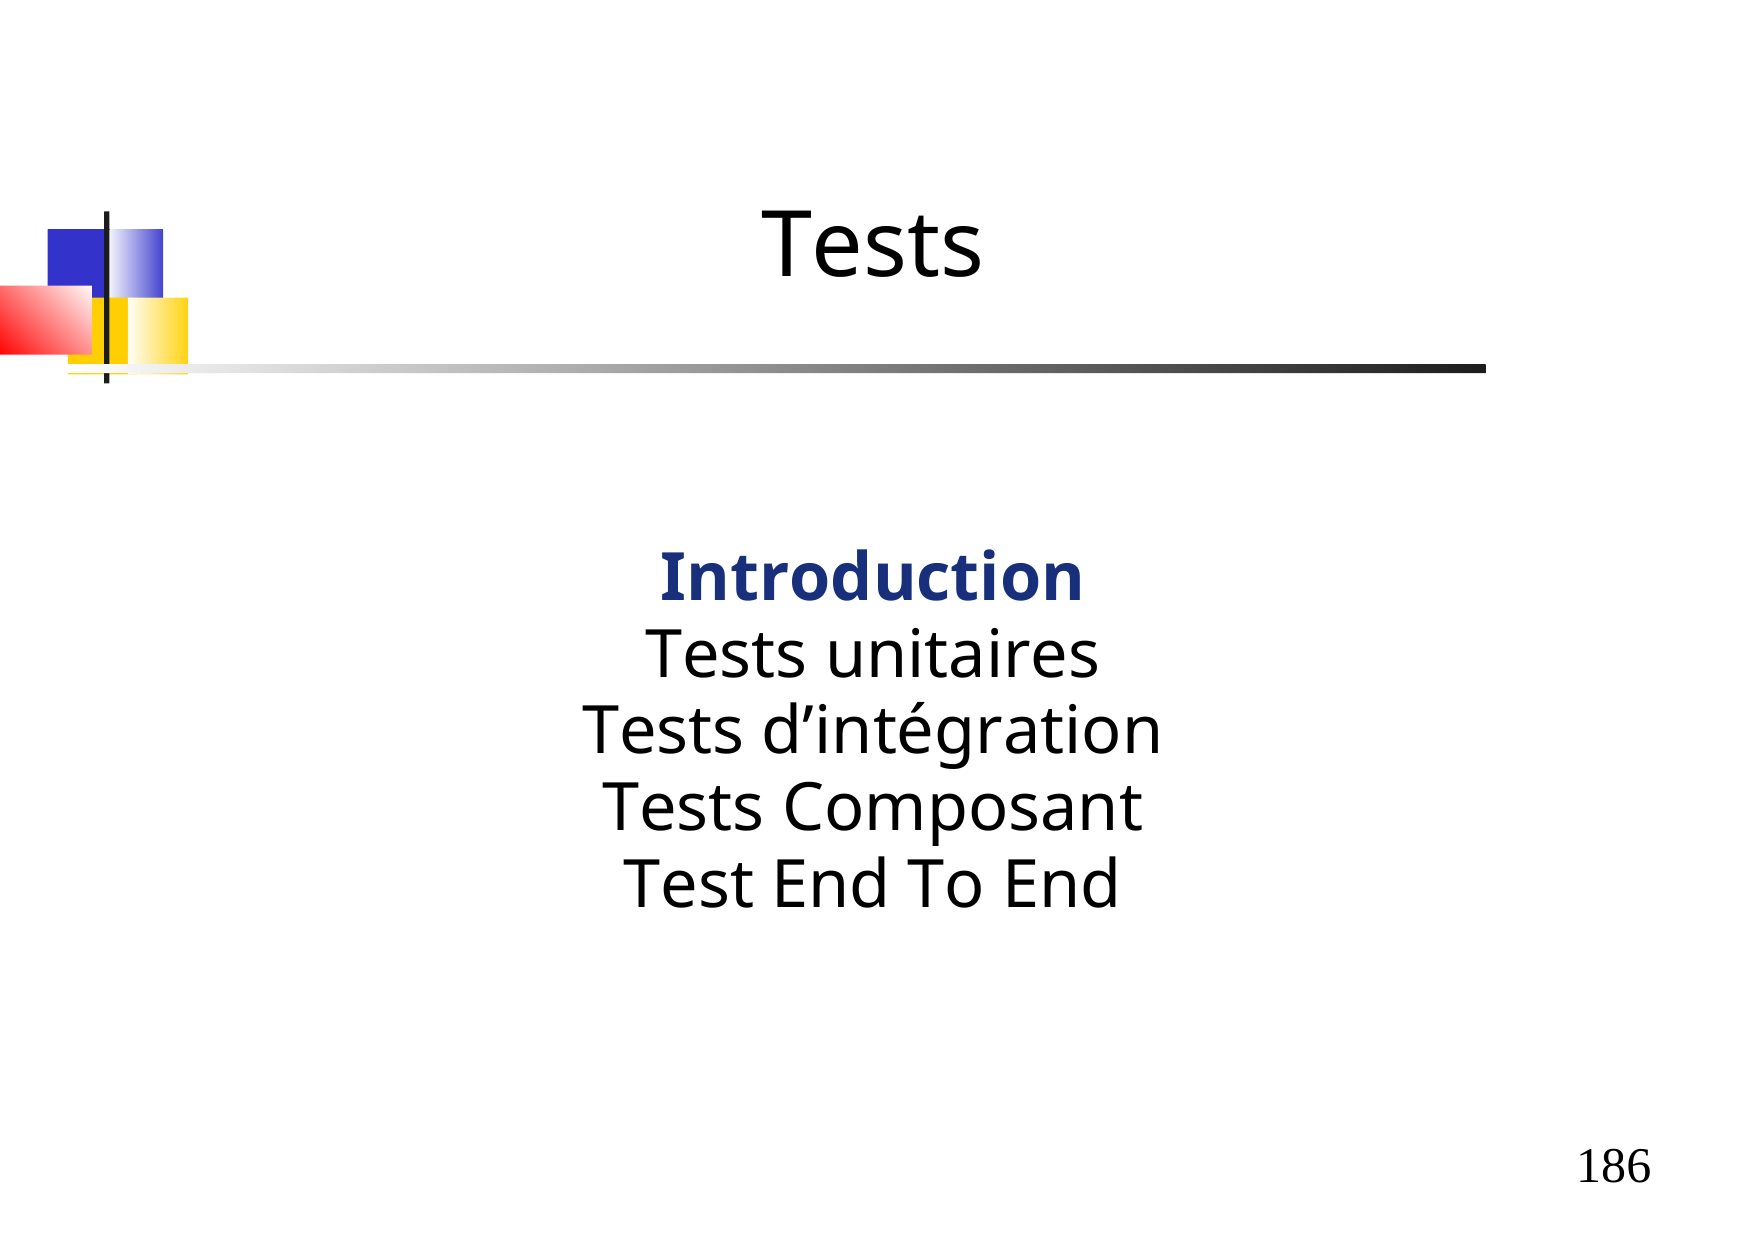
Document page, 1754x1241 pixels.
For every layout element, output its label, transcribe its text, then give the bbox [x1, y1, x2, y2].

subtitle Introduction Tests unitaires Tests d’intégration Tests Composant Test End To End [179, 371, 1567, 1091]
title Tests [179, 139, 1567, 351]
